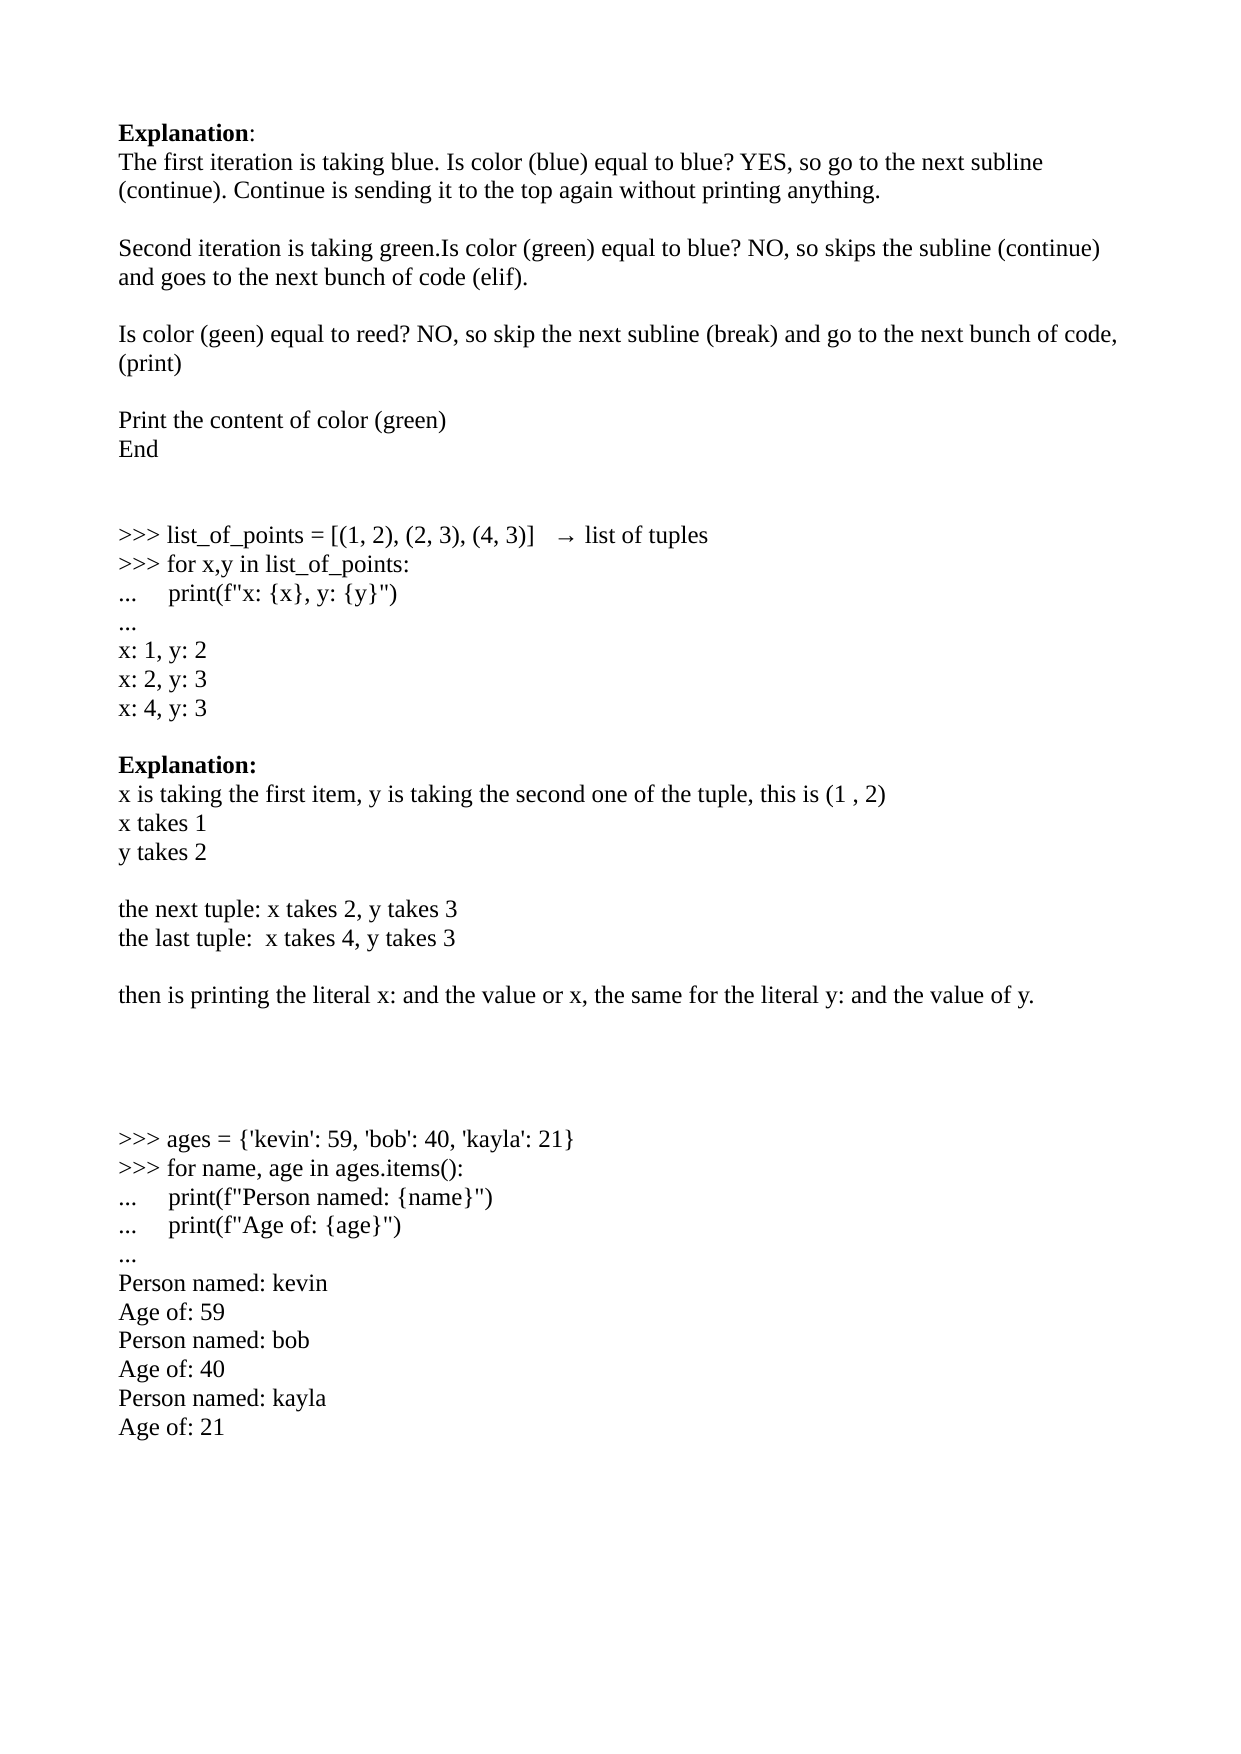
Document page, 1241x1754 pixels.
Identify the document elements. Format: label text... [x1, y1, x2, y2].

text Age of: 21 [118, 1412, 1122, 1441]
text End [118, 434, 1122, 463]
text then is printing the literal x: and the value or x, the same for the literal y: and the value of y. [118, 981, 1122, 1009]
text Print the content of color (green) [118, 406, 1122, 434]
text x: 4, y: 3 [118, 693, 1122, 722]
text >>> for name, age in ages.items(): [118, 1153, 1122, 1182]
text ... print(f"Person named: {name}") [118, 1182, 1122, 1211]
text x: 2, y: 3 [118, 664, 1122, 693]
text ... [118, 607, 1122, 636]
text Person named: bob [118, 1326, 1122, 1354]
text y takes 2 [118, 837, 1122, 866]
text Explanation: [118, 118, 1122, 147]
text The first iteration is taking blue. Is color (blue) equal to blue? YES, so go to the next subline (continue). Continue is sending it to the top again without printing anything. [118, 147, 1122, 204]
text Person named: kevin [118, 1268, 1122, 1297]
text x takes 1 [118, 808, 1122, 837]
text >>> list_of_points = [(1, 2), (2, 3), (4, 3)] → list of tuples [118, 521, 1122, 549]
text Age of: 59 [118, 1297, 1122, 1326]
text the last tuple: x takes 4, y takes 3 [118, 923, 1122, 952]
text >>> ages = {'kevin': 59, 'bob': 40, 'kayla': 21} [118, 1124, 1122, 1153]
text Second iteration is taking green.Is color (green) equal to blue? NO, so skips the subline (continue) and goes to the next bunch of code (elif). [118, 233, 1122, 291]
text ... [118, 1239, 1122, 1268]
text ... print(f"Age of: {age}") [118, 1211, 1122, 1239]
text the next tuple: x takes 2, y takes 3 [118, 894, 1122, 923]
text x: 1, y: 2 [118, 636, 1122, 664]
text x is taking the first item, y is taking the second one of the tuple, this is (1 , 2) [118, 779, 1122, 808]
text Explanation: [118, 751, 1122, 779]
text Person named: kayla [118, 1383, 1122, 1412]
text Age of: 40 [118, 1354, 1122, 1383]
text Is color (geen) equal to reed? NO, so skip the next subline (break) and go to the next bunch of code, (print) [118, 319, 1122, 377]
text ... print(f"x: {x}, y: {y}") [118, 578, 1122, 607]
text >>> for x,y in list_of_points: [118, 549, 1122, 578]
